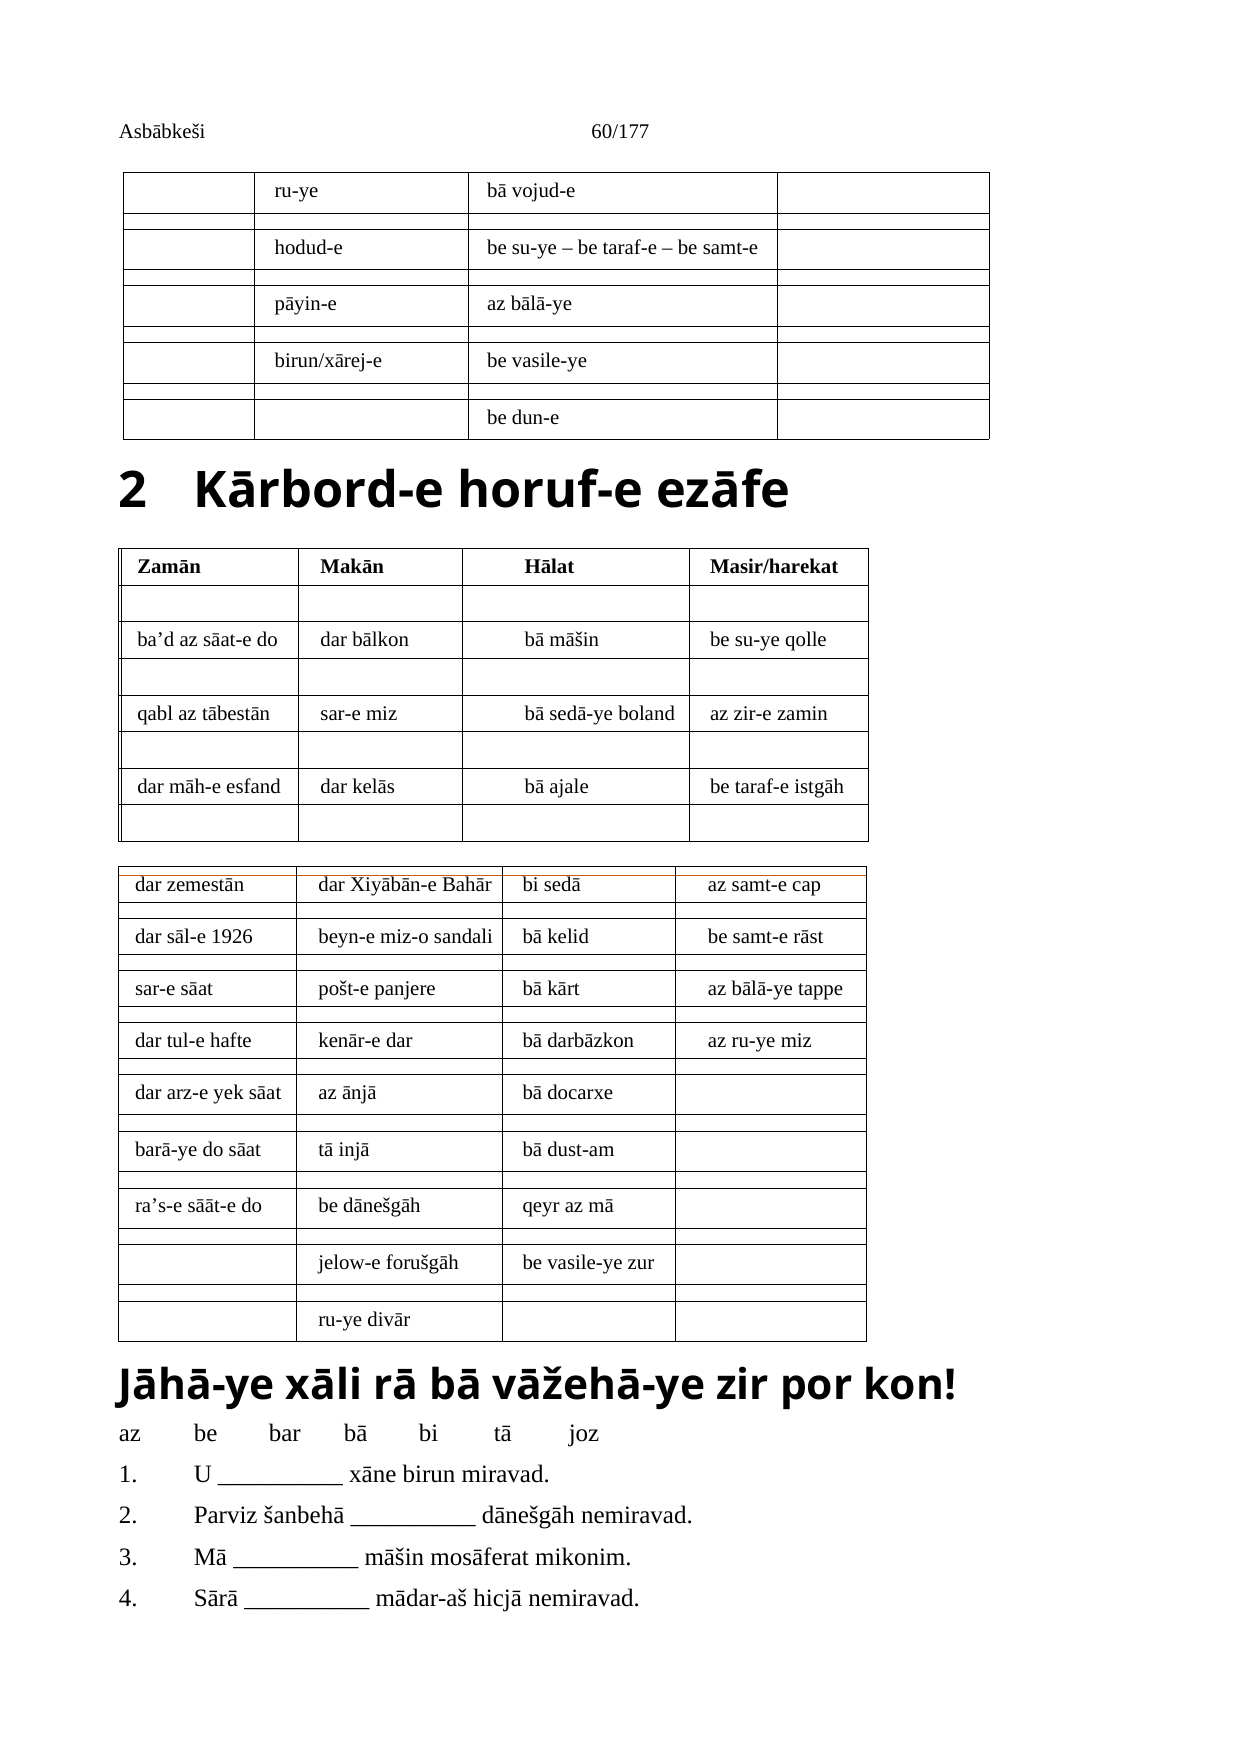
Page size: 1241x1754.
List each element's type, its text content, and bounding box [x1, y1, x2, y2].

table_cell [299, 732, 462, 768]
table_cell dar tul‐e hafte [119, 1023, 296, 1058]
table_cell [469, 327, 777, 342]
table_cell [255, 384, 468, 399]
table_cell beyn‐e miz‐o sandali [297, 919, 502, 954]
table_cell bā kārt [503, 971, 675, 1006]
table_cell [297, 903, 502, 918]
table_cell dar sāl‐e 1926 [119, 919, 296, 954]
table_cell be su‐ye – be taraf‐e – be samt‐e [469, 230, 777, 269]
table_cell [124, 286, 254, 326]
table_cell [122, 805, 298, 841]
subtitle Jāhā‐ye xāli rā bā vāžehā‐ye zir por kon! [118, 1354, 1122, 1412]
table_cell [676, 1075, 866, 1114]
table_cell [463, 586, 689, 621]
table_header dar zemestān [119, 876, 296, 902]
table_header Masir/harekat [690, 549, 868, 585]
table_cell pāyin‐e [255, 286, 468, 326]
table_cell [676, 1245, 866, 1284]
table_cell jelow‐e forušgāh [297, 1245, 502, 1284]
table_cell [297, 1115, 502, 1131]
table_cell [297, 1285, 502, 1301]
table_cell az bālā‐ye tappe [676, 971, 866, 1006]
table_cell [119, 1302, 296, 1341]
table_cell [463, 732, 689, 768]
table_cell [503, 903, 675, 918]
table_cell [124, 400, 254, 439]
table_cell [778, 230, 989, 269]
table_cell [676, 1007, 866, 1022]
table_cell [255, 400, 468, 439]
table_cell pošt‐e panjere [297, 971, 502, 1006]
table_cell bā docarxe [503, 1075, 675, 1114]
table_cell dar bālkon [299, 622, 462, 658]
table_cell [503, 1229, 675, 1244]
table_cell [676, 1189, 866, 1228]
table_cell bā ajale [463, 769, 689, 804]
table_cell bā dust‐am [503, 1132, 675, 1171]
table_header az samt‐e cap [676, 876, 866, 902]
table_cell az ānjā [297, 1075, 502, 1114]
table_cell be dun‐e [469, 400, 777, 439]
table_cell dar arz‐e yek sāat [119, 1075, 296, 1114]
table_cell bā kelid [503, 919, 675, 954]
table_cell [124, 270, 254, 285]
table_cell dar kelās [299, 769, 462, 804]
table_cell [122, 732, 298, 768]
table_header [297, 867, 502, 875]
table_cell [297, 955, 502, 970]
table_cell [119, 903, 296, 918]
table_cell qeyr az mā [503, 1189, 675, 1228]
table_cell az ru‐ye miz [676, 1023, 866, 1058]
table_header Makān [299, 549, 462, 585]
table_cell [297, 1229, 502, 1244]
table_cell [778, 327, 989, 342]
table_cell [255, 327, 468, 342]
table_cell [778, 173, 989, 212]
table_cell [299, 805, 462, 841]
table_header Zamān [122, 549, 298, 585]
list Sārā __________ mādar‐aš hicjā nemiravad. [118, 1583, 1122, 1612]
table_cell bā darbāzkon [503, 1023, 675, 1058]
subtitle Kārbord‐e horuf‐e ezāfe [118, 454, 1122, 522]
table_cell bā sedā‐ye boland [463, 696, 689, 731]
table_cell [255, 270, 468, 285]
table_cell [676, 1285, 866, 1301]
table_cell [676, 1229, 866, 1244]
table_cell [119, 1245, 296, 1284]
table_cell be vasile‐ye zur [503, 1245, 675, 1284]
table_cell [124, 214, 254, 229]
table_cell [676, 1302, 866, 1341]
table_cell [503, 1302, 675, 1341]
table_cell tā injā [297, 1132, 502, 1171]
table_cell [690, 732, 868, 768]
table_header bi sedā [503, 876, 675, 902]
table_cell [122, 659, 298, 694]
table_cell [503, 1172, 675, 1187]
table_cell [463, 805, 689, 841]
table_cell qabl az tābestān [122, 696, 298, 731]
table_cell [297, 1172, 502, 1187]
table_cell be vasile‐ye [469, 343, 777, 382]
table_cell [299, 659, 462, 694]
table_cell [297, 1059, 502, 1074]
table_cell sar‐e sāat [119, 971, 296, 1006]
table_cell hodud‐e [255, 230, 468, 269]
table_cell [124, 173, 254, 212]
table_header [676, 867, 866, 875]
table_cell [778, 286, 989, 326]
table_cell be dānešgāh [297, 1189, 502, 1228]
list Parviz šanbehā __________ dānešgāh nemiravad. [118, 1500, 1122, 1529]
table_cell [503, 1285, 675, 1301]
table_cell [690, 586, 868, 621]
table_cell [119, 1007, 296, 1022]
table_cell az zir‐e zamin [690, 696, 868, 731]
table_cell [676, 1172, 866, 1187]
table_cell [124, 327, 254, 342]
table_cell [503, 1115, 675, 1131]
table_cell be su‐ye qolle [690, 622, 868, 658]
table_cell [119, 1172, 296, 1187]
table_cell [469, 384, 777, 399]
table_header [119, 867, 296, 875]
table_cell [503, 955, 675, 970]
table_cell [119, 1229, 296, 1244]
table_cell [690, 659, 868, 694]
table_header dar Xiyābān‐e Bahār [297, 876, 502, 902]
table_cell barā‐ye do sāat [119, 1132, 296, 1171]
table_cell be taraf‐e istgāh [690, 769, 868, 804]
table_cell [119, 1059, 296, 1074]
table_cell ba’d az sāat‐e do [122, 622, 298, 658]
table_cell [778, 400, 989, 439]
table_cell [676, 1115, 866, 1131]
table_cell [676, 903, 866, 918]
table_cell [469, 214, 777, 229]
table_cell [124, 343, 254, 382]
table_cell [778, 214, 989, 229]
table_cell [778, 343, 989, 382]
table_header Hālat [463, 549, 689, 585]
table_cell dar māh‐e esfand [122, 769, 298, 804]
table_cell az bālā‐ye [469, 286, 777, 326]
table_cell be samt‐e rāst [676, 919, 866, 954]
table_cell [676, 1059, 866, 1074]
table_cell kenār‐e dar [297, 1023, 502, 1058]
table_cell [255, 214, 468, 229]
table_header [503, 867, 675, 875]
table_cell [690, 805, 868, 841]
table_cell [503, 1007, 675, 1022]
table_cell bā vojud‐e [469, 173, 777, 212]
table_cell [676, 1132, 866, 1171]
table_cell [119, 1115, 296, 1131]
table_cell [124, 384, 254, 399]
table_cell ru‐ye divār [297, 1302, 502, 1341]
table_cell birun/xārej‐e [255, 343, 468, 382]
table_cell [297, 1007, 502, 1022]
table_cell [119, 1285, 296, 1301]
table_cell sar‐e miz [299, 696, 462, 731]
table_cell ra’s‐e sāāt‐e do [119, 1189, 296, 1228]
table_cell ru‐ye [255, 173, 468, 212]
table_cell [503, 1059, 675, 1074]
table_cell [676, 955, 866, 970]
table_cell [778, 270, 989, 285]
list U __________ xāne birun miravad. [118, 1459, 1122, 1488]
table_cell [463, 659, 689, 694]
table_cell [299, 586, 462, 621]
table_cell [122, 586, 298, 621]
table_cell [119, 955, 296, 970]
table_cell [778, 384, 989, 399]
table_cell [469, 270, 777, 285]
text az be bar bā bi tā joz [118, 1418, 1122, 1447]
list Mā __________ māšin mosāferat mikonim. [118, 1542, 1122, 1570]
table_cell bā māšin [463, 622, 689, 658]
table_cell [124, 230, 254, 269]
